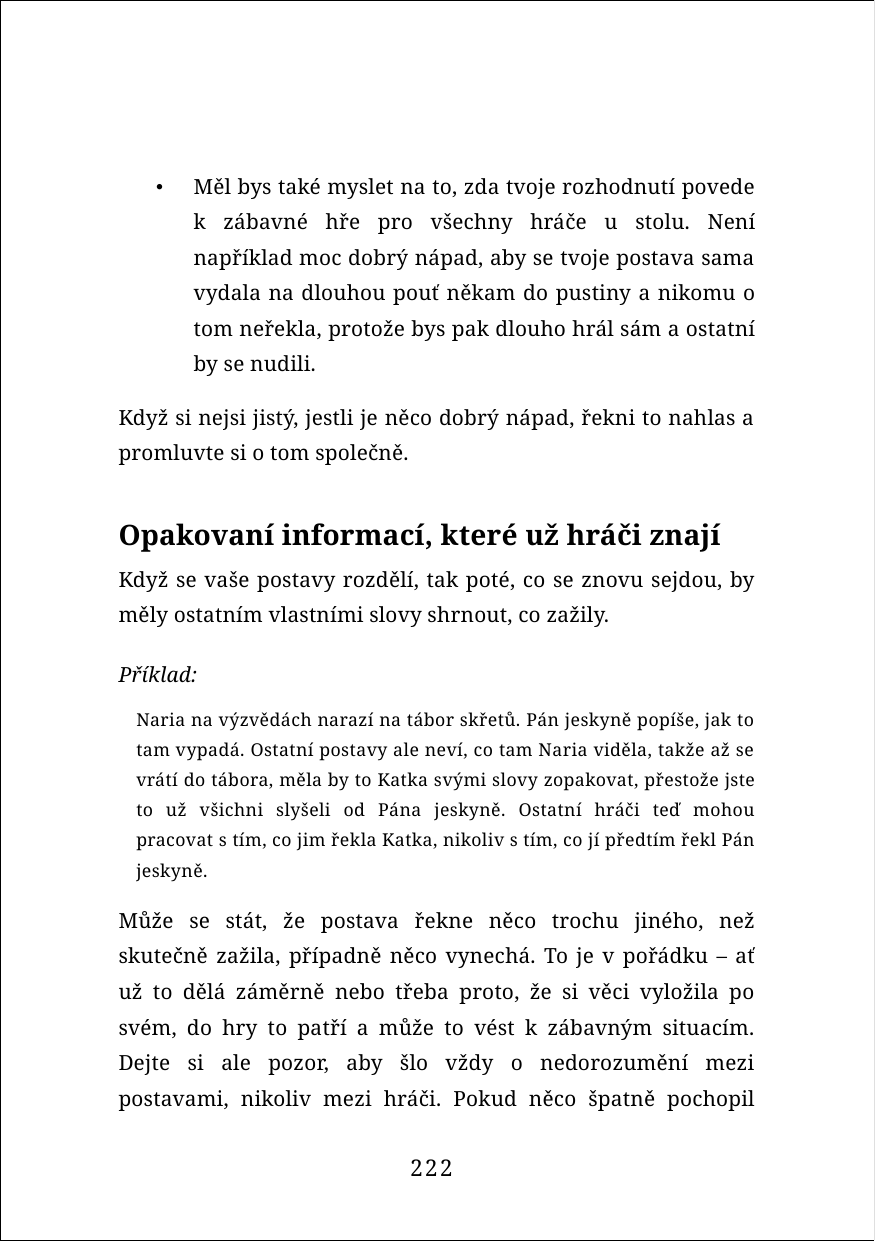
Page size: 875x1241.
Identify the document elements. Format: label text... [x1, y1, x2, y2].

list Měl bys také myslet na to, zda tvoje rozhodnutí povede k zábavné hře pro všechny hráče u stolu. Není například moc dobrý nápad, aby se tvoje postava sama vydala na dlouhou pouť někam do pustiny a nikomu o tom neřekla, protože bys pak dlouho hrál sám a ostatní by se nudili. [156, 172, 756, 378]
text Když si nejsi jistý, jestli je něco dobrý nápad, řekni to nahlas a promluvte si o tom společně. [118, 403, 756, 467]
subtitle Opakovaní informací, které už hráči znají [118, 515, 756, 553]
text Příklad: [118, 660, 756, 688]
text Když se vaše postavy rozdělí, tak poté, co se znovu sejdou, by měly ostatním vlastními slovy shrnout, co zažily. [118, 565, 756, 629]
text Může se stát, že postava řekne něco trochu jiného, než skutečně zažila, případně něco vynechá. To je v pořádku – ať už to dělá záměrně nebo třeba proto, že si věci vyložila po svém, do hry to patří a může to vést k zábavným situacím. Dejte si ale pozor, aby šlo vždy o nedorozumění mezi postavami, nikoliv mezi hráči. Pokud něco špatně pochopil [118, 906, 756, 1112]
text Naria na výzvědách narazí na tábor skřetů. Pán jeskyně popíše, jak to tam vypadá. Ostatní postavy ale neví, co tam Naria viděla, takže až se vrátí do tábora, měla by to Katka svými slovy zopakovat, přestože jste to už všichni slyšeli od Pána jeskyně. Ostatní hráči teď mohou pracovat s tím, co jim řekla Katka, nikoliv s tím, co jí předtím řekl Pán jeskyně. [136, 707, 756, 882]
